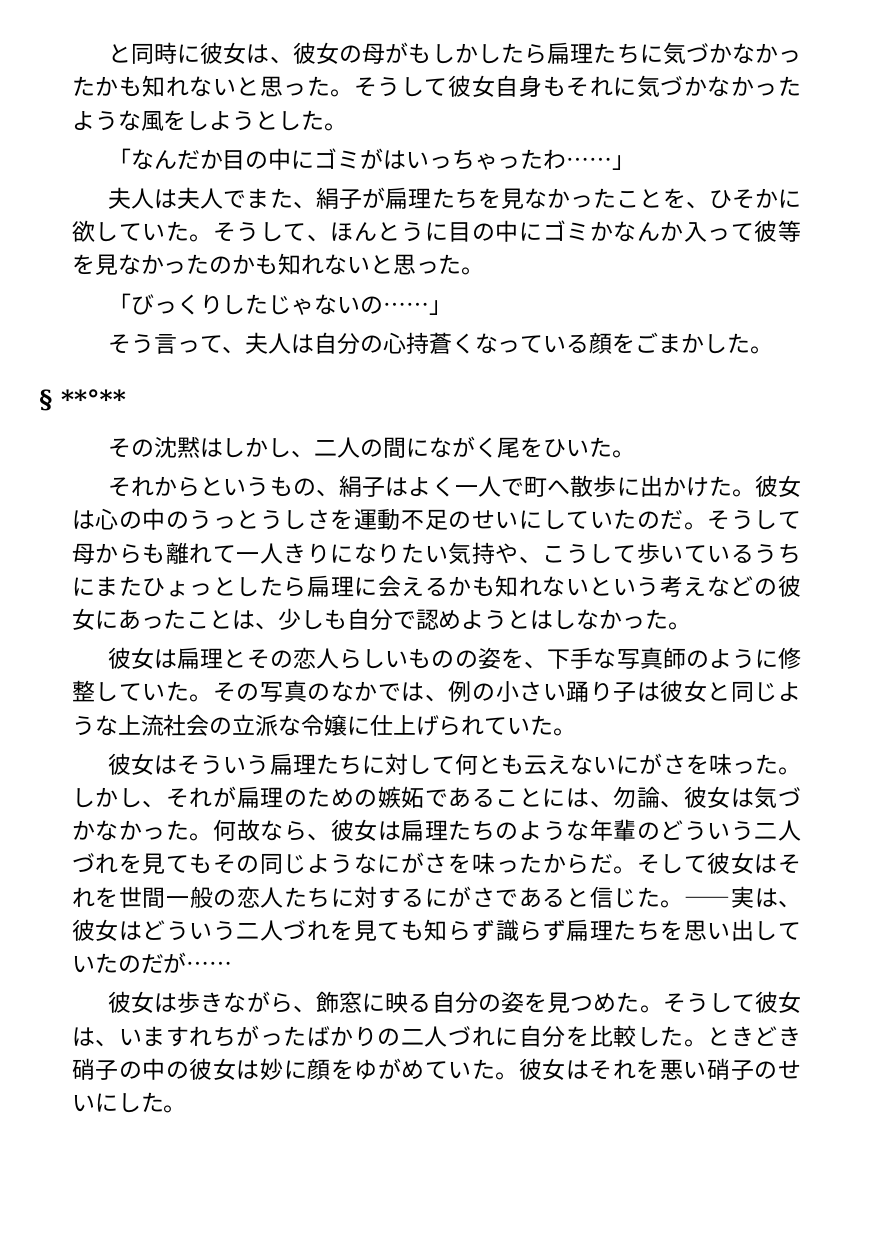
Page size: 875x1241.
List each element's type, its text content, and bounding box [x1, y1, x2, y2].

subtitle § **°** [36, 382, 838, 418]
text 「なんだか目の中にゴミがはいっちゃったわ……」 [72, 142, 802, 175]
text と同時に彼女は、彼女の母がもしかしたら扁理たちに気づかなかったかも知れないと思った。そうして彼女自身もそれに気づかなかったような風をしようとした。 [72, 36, 802, 136]
text そう言って、夫人は自分の心持蒼くなっている顔をごまかした。 [72, 326, 802, 359]
text 「びっくりしたじゃないの……」 [72, 286, 802, 320]
text 彼女はそういう扁理たちに対して何とも云えないにがさを味った。しかし、それが扁理のための嫉妬であることには、勿論、彼女は気づかなかった。何故なら、彼女は扁理たちのような年輩のどういう二人づれを見てもその同じようなにがさを味ったからだ。そして彼女はそれを世間一般の恋人たちに対するにがさであると信じた。――実は、彼女はどういう二人づれを見ても知らず識らず扁理たちを思い出していたのだが…… [72, 747, 802, 979]
text その沈黙はしかし、二人の間にながく尾をひいた。 [72, 430, 802, 463]
text 夫人は夫人でまた、絹子が扁理たちを見なかったことを、ひそかに欲していた。そうして、ほんとうに目の中にゴミかなんか入って彼等を見なかったのかも知れないと思った。 [72, 181, 802, 281]
text それからというもの、絹子はよく一人で町へ散歩に出かけた。彼女は心の中のうっとうしさを運動不足のせいにしていたのだ。そうして母からも離れて一人きりになりたい気持や、こうして歩いているうちにまたひょっとしたら扁理に会えるかも知れないという考えなどの彼女にあったことは、少しも自分で認めようとはしなかった。 [72, 469, 802, 635]
text 彼女は扁理とその恋人らしいものの姿を、下手な写真師のように修整していた。その写真のなかでは、例の小さい踊り子は彼女と同じような上流社会の立派な令嬢に仕上げられていた。 [72, 641, 802, 741]
text 彼女は歩きながら、飾窓に映る自分の姿を見つめた。そうして彼女は、いますれちがったばかりの二人づれに自分を比較した。ときどき硝子の中の彼女は妙に顔をゆがめていた。彼女はそれを悪い硝子のせいにした。 [72, 985, 802, 1118]
